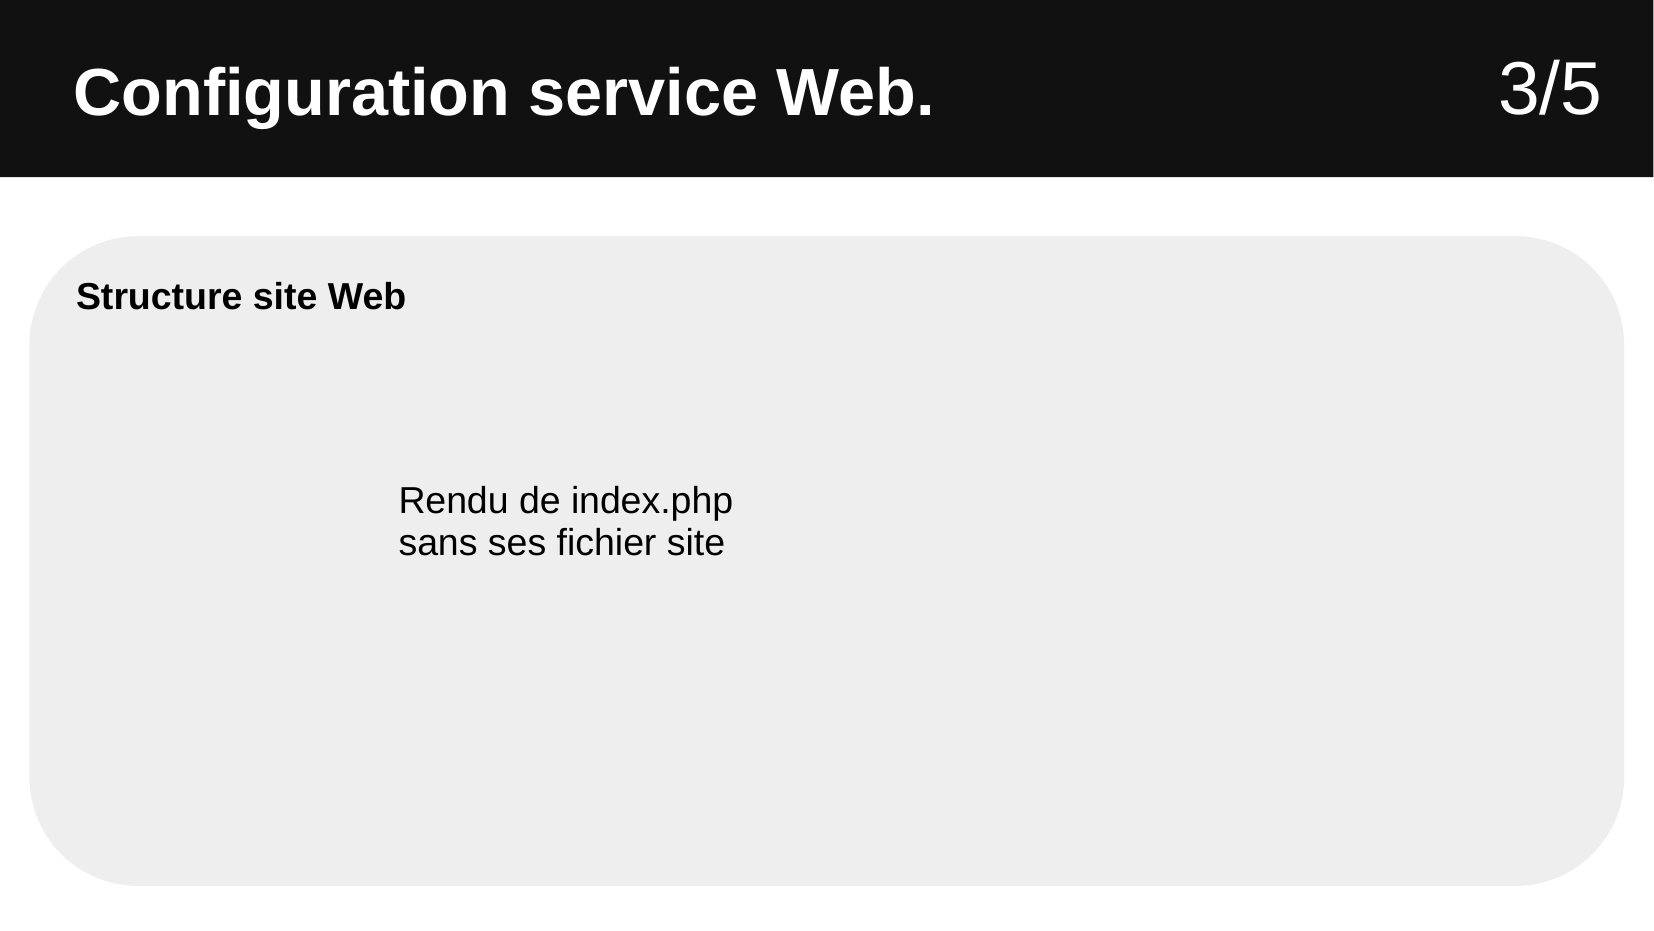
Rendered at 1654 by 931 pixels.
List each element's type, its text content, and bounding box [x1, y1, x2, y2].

text_box 3/5 [1476, 0, 1625, 178]
text_box [1625, 0, 1654, 178]
text_box [0, 0, 1476, 178]
text_box Rendu de index.php sans ses fichier site [383, 472, 827, 572]
text_box Configuration service Web. [59, 47, 1063, 138]
text_box Structure site Web [29, 236, 1625, 886]
